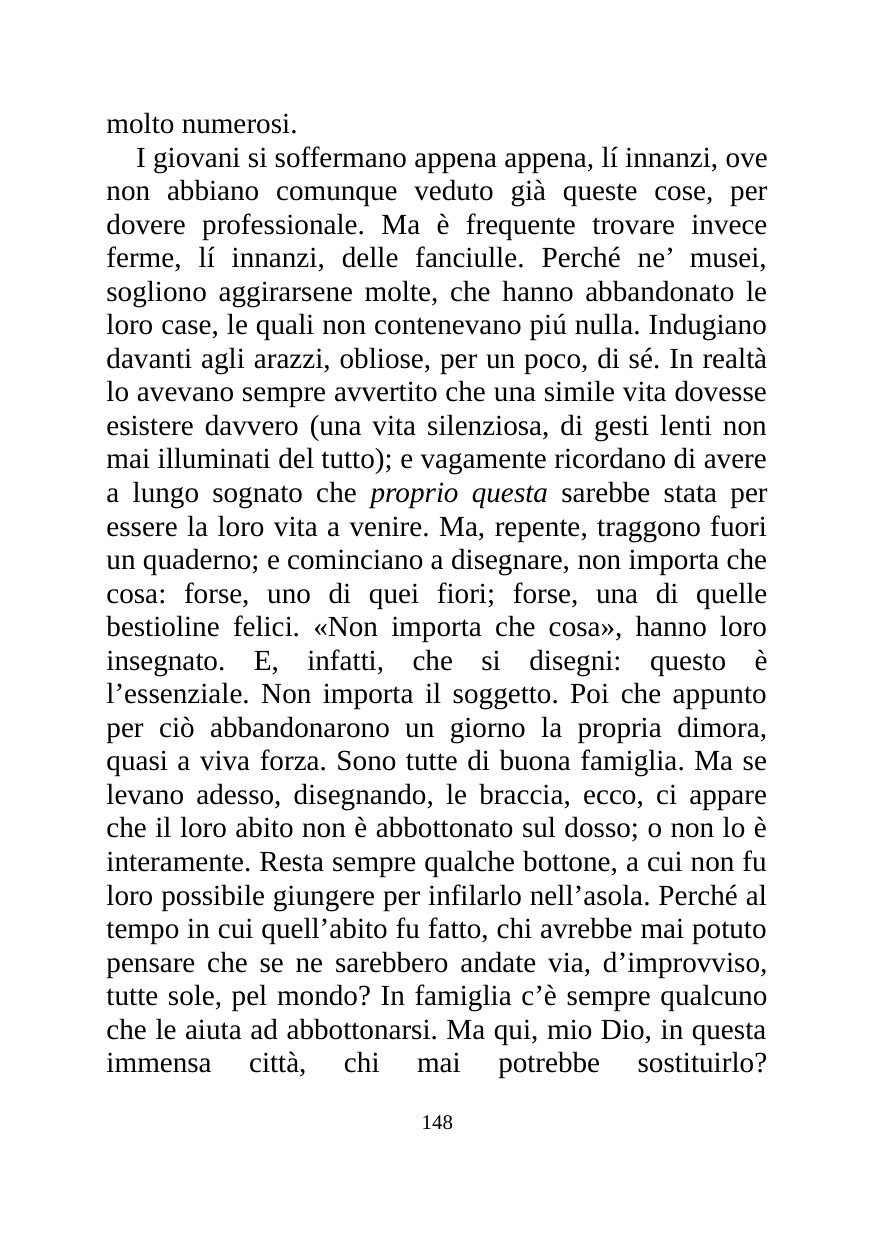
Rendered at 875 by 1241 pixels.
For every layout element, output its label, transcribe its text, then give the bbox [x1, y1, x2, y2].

text I giovani si soffermano appena appena, lí innanzi, ove non abbiano comunque veduto già queste cose, per dovere professionale. Ma è frequente trovare invece ferme, lí innanzi, delle fanciulle. Perché ne’ musei, sogliono aggirarsene molte, che hanno abbandonato le loro case, le quali non contenevano piú nulla. Indugiano davanti agli arazzi, obliose, per un poco, di sé. In realtà lo avevano sempre avvertito che una simile vita dovesse esistere davvero (una vita silenziosa, di gesti lenti non mai illuminati del tutto); e vagamente ricordano di avere a lungo sognato che proprio questa sarebbe stata per essere la loro vita a venire. Ma, repente, traggono fuori un quaderno; e cominciano a disegnare, non importa che cosa: forse, uno di quei fiori; forse, una di quelle bestioline felici. «Non importa che cosa», hanno loro insegnato. E, infatti, che si disegni: questo è l’essenziale. Non importa il soggetto. Poi che appunto per ciò abbandonarono un giorno la propria dimora, quasi a viva forza. Sono tutte di buona famiglia. Ma se levano adesso, disegnando, le braccia, ecco, ci appare che il loro abito non è abbottonato sul dosso; o non lo è interamente. Resta sempre qualche bottone, a cui non fu loro possibile giungere per infilarlo nell’asola. Perché al tempo in cui quell’abito fu fatto, chi avrebbe mai potuto pensare che se ne sarebbero andate via, d’improvviso, tutte sole, pel mondo? In famiglia c’è sempre qualcuno che le aiuta ad abbottonarsi. Ma qui, mio Dio, in questa immensa città, chi mai potrebbe sostituirlo? [106, 140, 768, 1079]
text molto numerosi. [106, 106, 768, 140]
